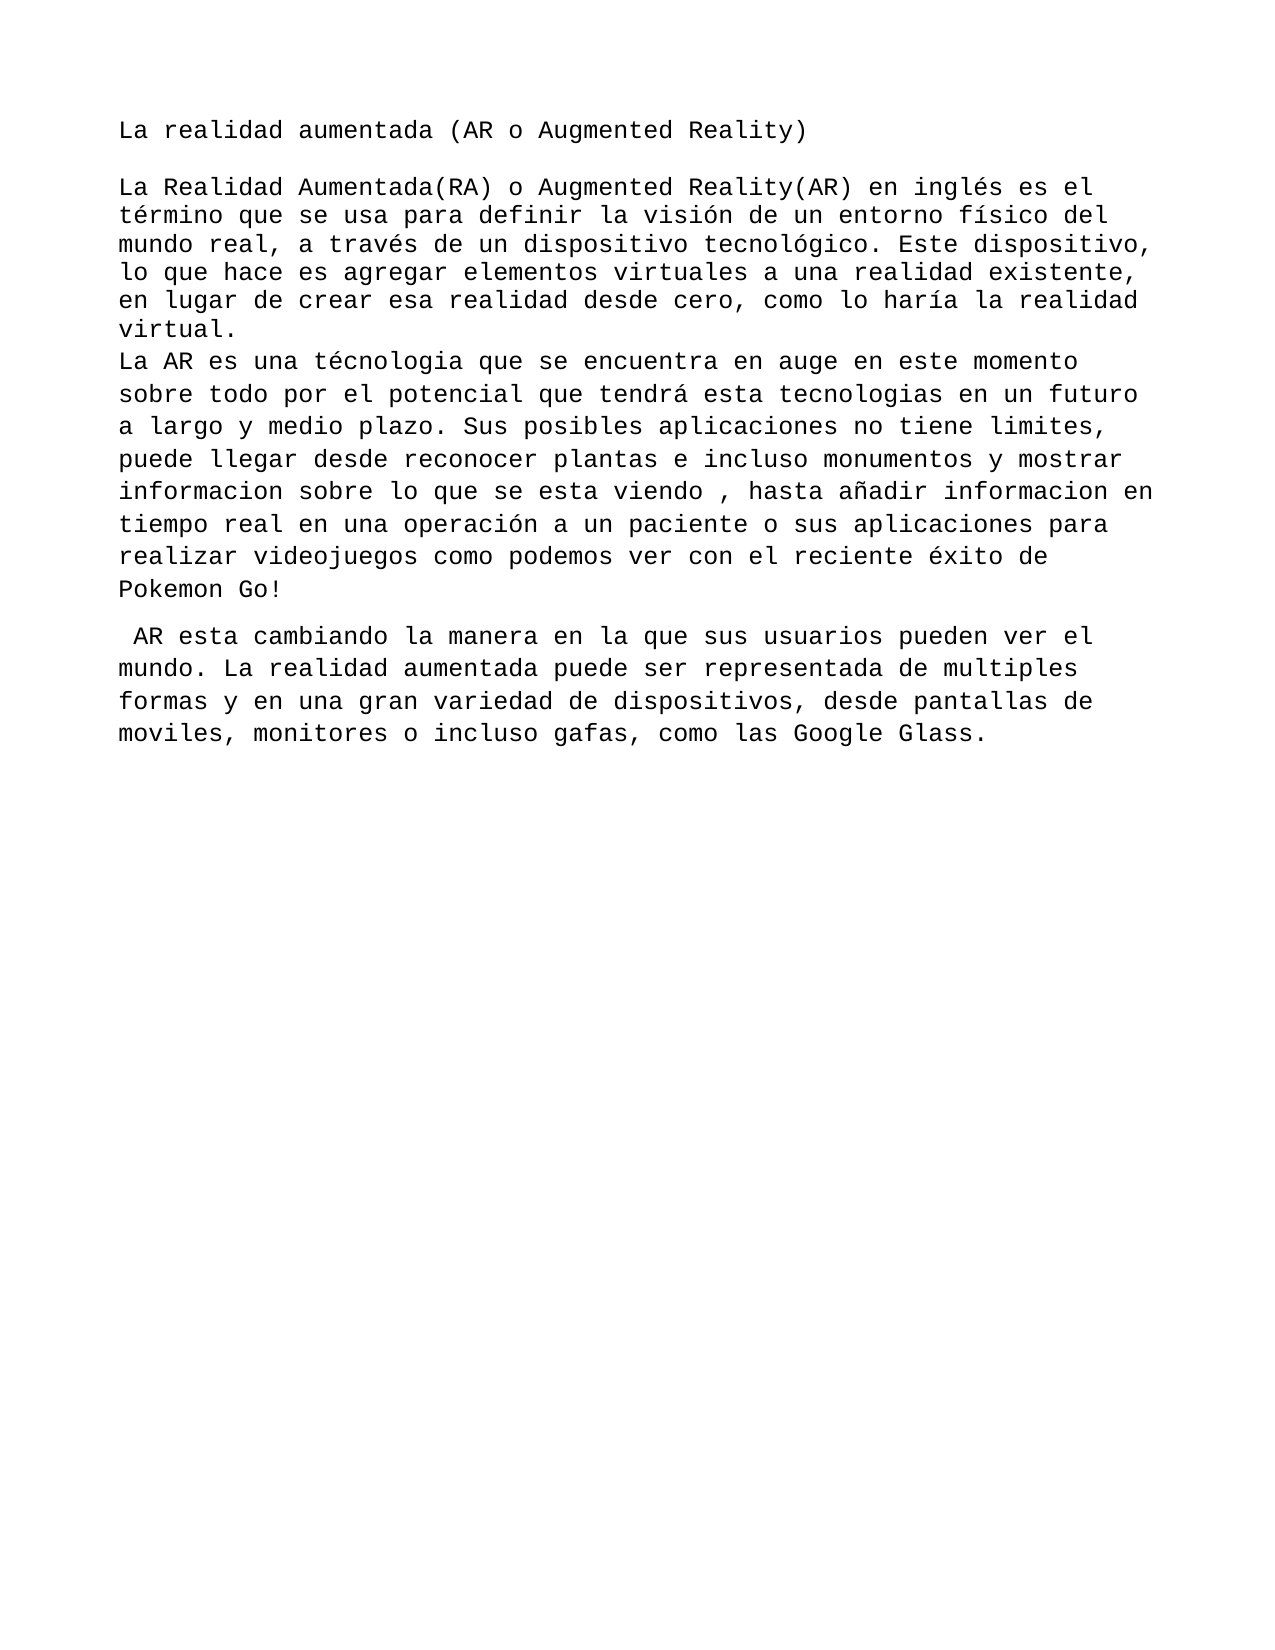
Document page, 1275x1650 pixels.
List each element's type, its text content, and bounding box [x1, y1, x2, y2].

text La Realidad Aumentada(RA) o Augmented Reality(AR) en inglés es el término que se usa para definir la visión de un entorno físico del mundo real, a través de un dispositivo tecnológico. Este dispositivo, lo que hace es agregar elementos virtuales a una realidad existente, en lugar de crear esa realidad desde cero, como lo haría la realidad [118, 175, 1157, 316]
text AR esta cambiando la manera en la que sus usuarios pueden ver el mundo. La realidad aumentada puede ser representada de multiples formas y en una gran variedad de dispositivos, desde pantallas de moviles, monitores o incluso gafas, como las Google Glass. [118, 623, 1157, 749]
text La realidad aumentada (AR o Augmented Reality) [118, 118, 1157, 146]
text virtual. La AR es una técnologia que se encuentra en auge en este momento sobre todo por el potencial que tendrá esta tecnologias en un futuro a largo y medio plazo. Sus posibles aplicaciones no tiene limites, puede llegar desde reconocer plantas e incluso monumentos y mostrar informacion sobre lo que se esta viendo , hasta añadir informacion en tiempo real en una operación a un paciente o sus aplicaciones para realizar videojuegos como podemos ver con el reciente éxito de Pokemon Go! [118, 316, 1157, 605]
